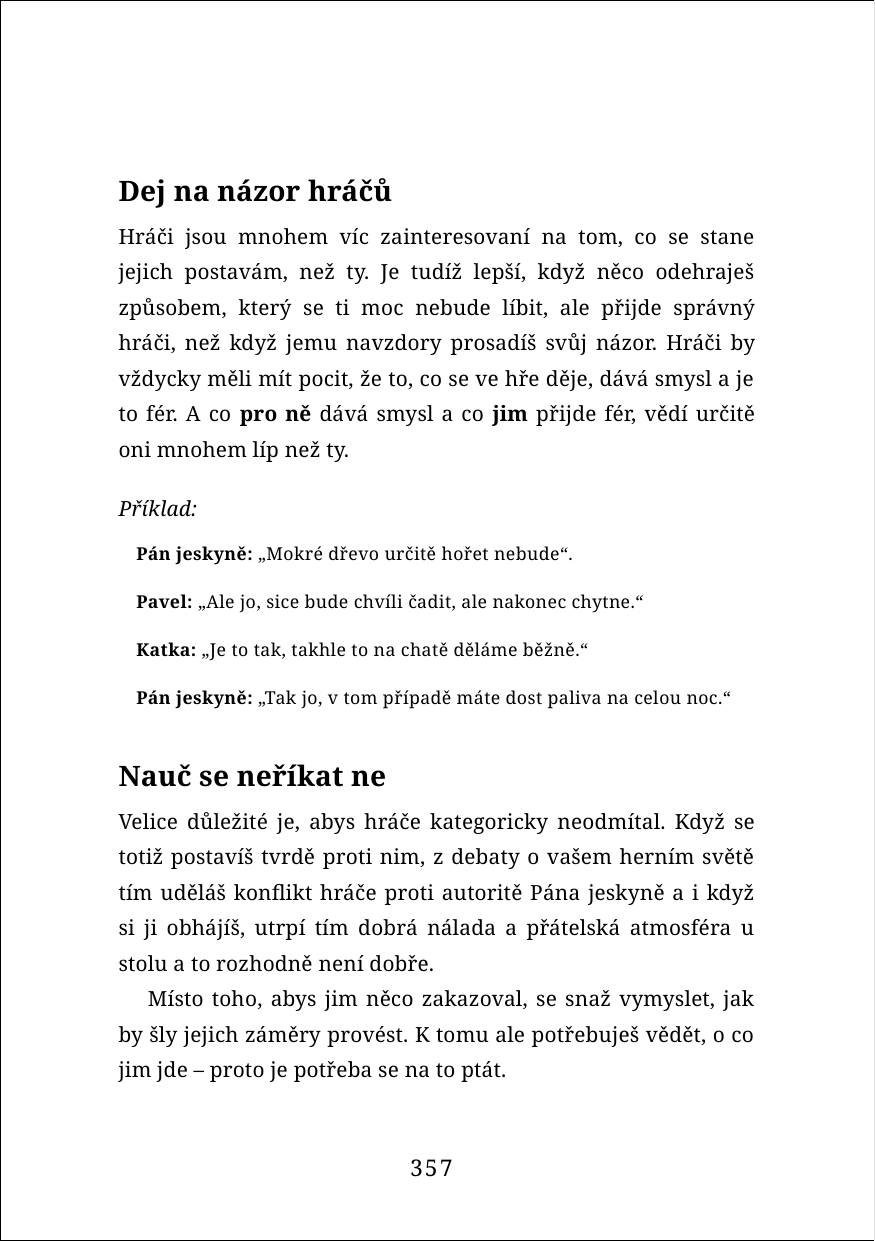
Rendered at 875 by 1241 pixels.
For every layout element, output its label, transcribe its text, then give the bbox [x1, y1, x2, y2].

text Pavel: „Ale jo, sice bude chvíli čadit, ale nakonec chytne.“ [136, 589, 756, 613]
text Příklad: [118, 494, 756, 523]
text Pán jeskyně: „Mokré dřevo určitě hořet nebude“. [136, 541, 756, 566]
text Velice důležité je, abys hráče kategoricky neodmítal. Když se totiž postavíš tvrdě proti nim, z debaty o vašem herním světě tím uděláš konflikt hráče proti autoritě Pána jeskyně a i když si ji obhájíš, utrpí tím dobrá nálada a přátelská atmosféra u stolu a to rozhodně není dobře. Místo toho, abys jim něco zakazoval, se snaž vymyslet, jak by šly jejich záměry provést. K tomu ale potřebuješ vědět, o co jim jde – proto je potřeba se na to ptát. [118, 807, 756, 1084]
text Katka: „Je to tak, takhle to na chatě děláme běžně.“ [136, 637, 756, 661]
text Hráči jsou mnohem víc zainteresovaní na tom, co se stane jejich postavám, než ty. Je tudíž lepší, když něco odehraješ způsobem, který se ti moc nebude líbit, ale přijde správný hráči, než když jemu navzdory prosadíš svůj názor. Hráči by vždycky měli mít pocit, že to, co se ve hře děje, dává smysl a je to fér. A co pro ně dává smysl a co jim přijde fér, vědí určitě oni mnohem líp než ty. [118, 222, 756, 463]
subtitle Dej na názor hráčů [118, 172, 756, 210]
subtitle Nauč se neříkat ne [118, 757, 756, 795]
text Pán jeskyně: „Tak jo, v tom případě máte dost paliva na celou noc.“ [136, 685, 756, 709]
